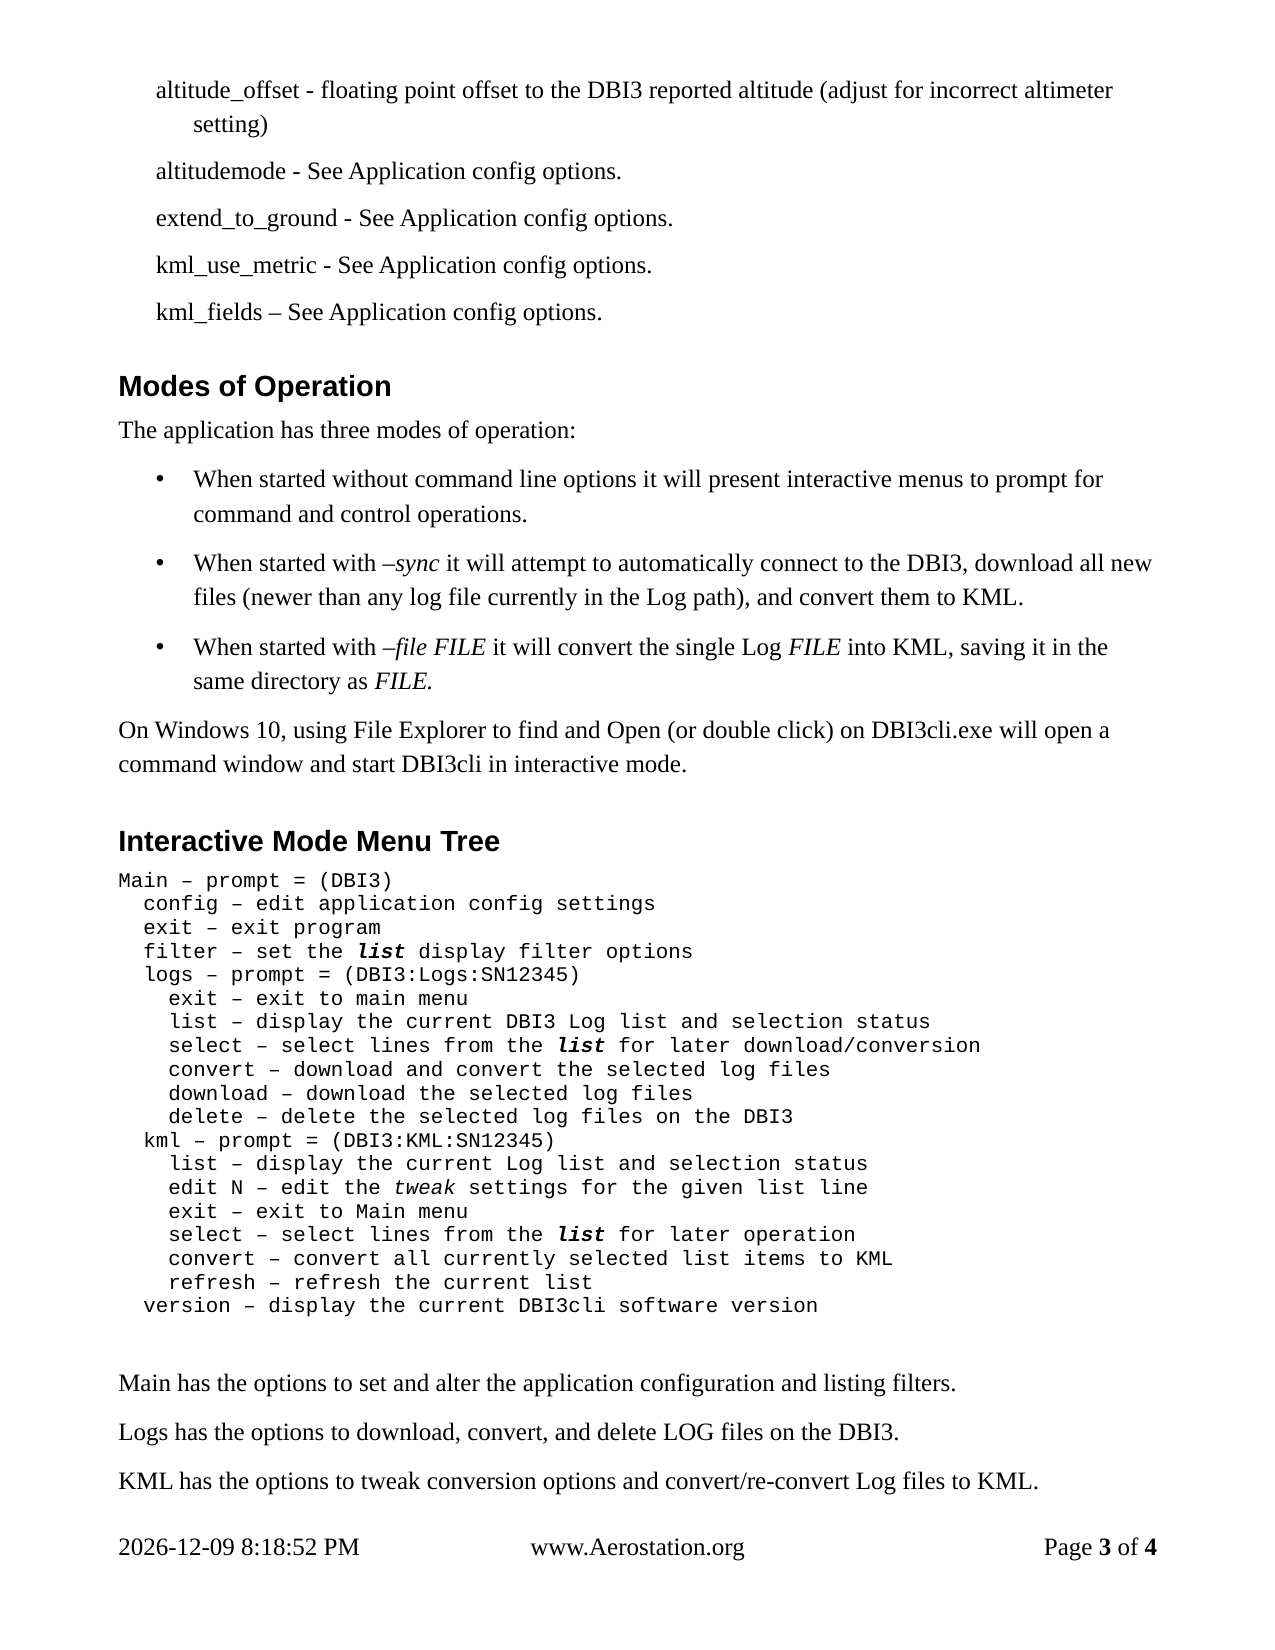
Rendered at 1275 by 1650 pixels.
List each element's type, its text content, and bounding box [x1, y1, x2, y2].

text refresh – refresh the current list [118, 1272, 1157, 1295]
text exit – exit to main menu [118, 988, 1157, 1012]
list altitude_offset - floating point offset to the DBI3 reported altitude (adjust for incorrect altimeter setting) [156, 75, 1157, 138]
text select – select lines from the list for later download/conversion [118, 1035, 1157, 1059]
list kml_use_metric - See Application config options. [156, 250, 1157, 279]
list kml_fields – See Application config options. [156, 297, 1157, 326]
list altitudemode - See Application config options. [156, 156, 1157, 185]
text list – display the current DBI3 Log list and selection status [118, 1012, 1157, 1035]
text delete – delete the selected log files on the DBI3 [118, 1106, 1157, 1130]
list When started with –file FILE it will convert the single Log FILE into KML, saving it in the same directory as FILE. [156, 632, 1157, 695]
text Main – prompt = (DBI3) [118, 870, 1157, 893]
text filter – set the list display filter options [118, 941, 1157, 964]
subtitle Interactive Mode Menu Tree [118, 824, 1157, 857]
text Logs has the options to download, convert, and delete LOG files on the DBI3. [118, 1417, 1157, 1446]
text download – download the selected log files [118, 1082, 1157, 1106]
list extend_to_ground - See Application config options. [156, 203, 1157, 232]
text On Windows 10, using File Explorer to find and Open (or double click) on DBI3cli.exe will open a command window and start DBI3cli in interactive mode. [118, 715, 1157, 778]
text list – display the current Log list and selection status [118, 1153, 1157, 1177]
text select – select lines from the list for later operation [118, 1224, 1157, 1248]
text convert – convert all currently selected list items to KML [118, 1248, 1157, 1272]
text config – edit application config settings [118, 893, 1157, 917]
text Main has the options to set and alter the application configuration and listing filters. [118, 1368, 1157, 1397]
text The application has three modes of operation: [118, 415, 1157, 444]
text edit N – edit the tweak settings for the given list line [118, 1177, 1157, 1201]
list When started with –sync it will attempt to automatically connect to the DBI3, download all new files (newer than any log file currently in the Log path), and convert them to KML. [156, 548, 1157, 611]
text version – display the current DBI3cli software version [118, 1295, 1157, 1319]
text logs – prompt = (DBI3:Logs:SN12345) [118, 964, 1157, 988]
text exit – exit program [118, 917, 1157, 941]
subtitle Modes of Operation [118, 369, 1157, 403]
text exit – exit to Main menu [118, 1201, 1157, 1224]
text convert – download and convert the selected log files [118, 1059, 1157, 1082]
text KML has the options to tweak conversion options and convert/re-convert Log files to KML. [118, 1466, 1157, 1495]
list When started without command line options it will present interactive menus to prompt for command and control operations. [156, 464, 1157, 528]
text kml – prompt = (DBI3:KML:SN12345) [118, 1130, 1157, 1153]
